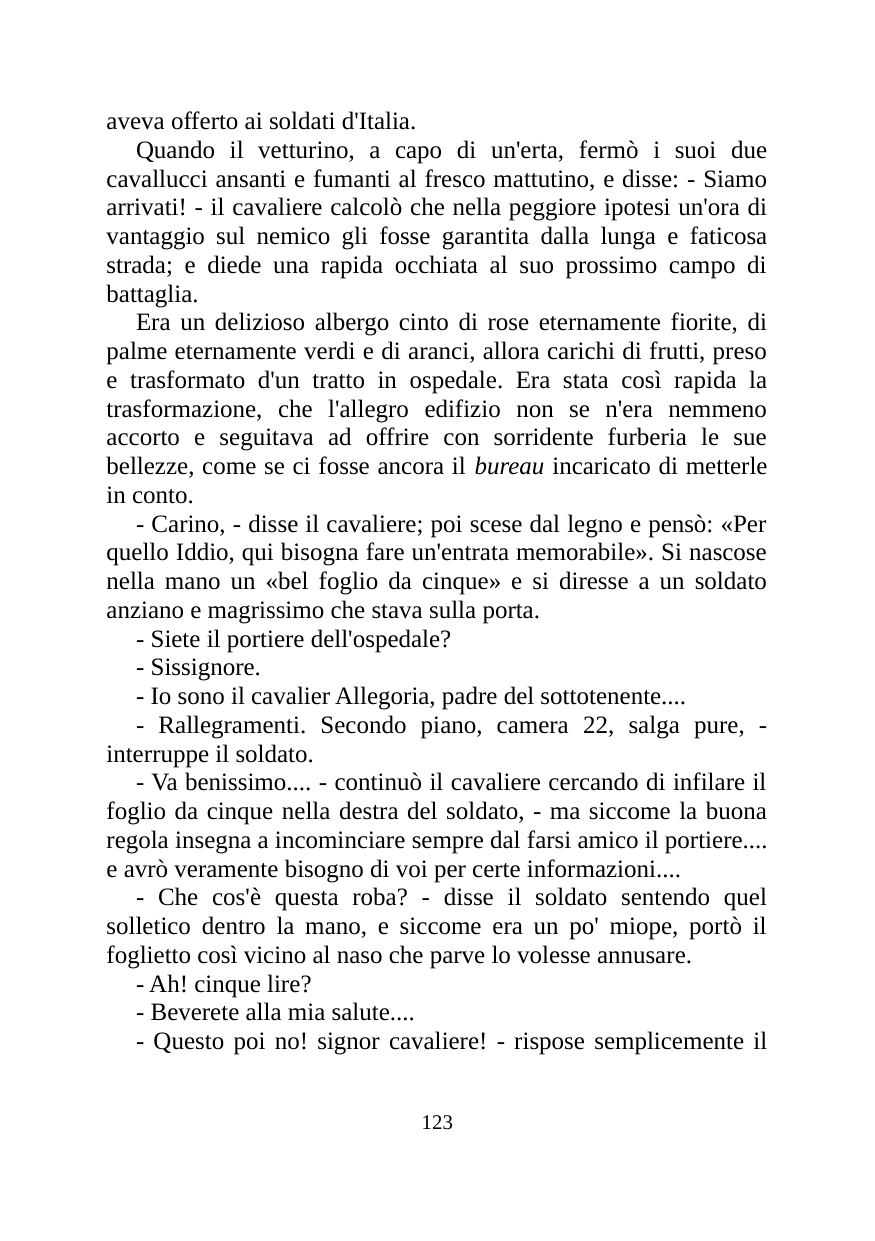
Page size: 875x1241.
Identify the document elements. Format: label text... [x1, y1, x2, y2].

text Era un delizioso albergo cinto di rose eternamente fiorite, di palme eternamente verdi e di aranci, allora carichi di frutti, preso e trasformato d'un tratto in ospedale. Era stata così rapida la trasformazione, che l'allegro edifizio non se n'era nemmeno accorto e seguitava ad offrire con sorridente furberia le sue bellezze, come se ci fosse ancora il bureau incaricato di metterle in conto. [106, 307, 768, 509]
text aveva offerto ai soldati d'Italia. [106, 106, 768, 135]
text - Siete il portiere dell'ospedale? [106, 624, 768, 652]
text - Rallegramenti. Secondo piano, camera 22, salga pure, - interruppe il soldato. [106, 710, 768, 767]
text - Carino, - disse il cavaliere; poi scese dal legno e pensò: «Per quello Iddio, qui bisogna fare un'entrata memorabile». Si nascose nella mano un «bel foglio da cinque» e si diresse a un soldato anziano e magrissimo che stava sulla porta. [106, 509, 768, 624]
text - Questo poi no! signor cavaliere! - rispose semplicemente il [106, 1026, 768, 1055]
text - Beverete alla mia salute.... [106, 997, 768, 1026]
text - Sissignore. [106, 652, 768, 681]
text Quando il vetturino, a capo di un'erta, fermò i suoi due cavallucci ansanti e fumanti al fresco mattutino, e disse: - Siamo arrivati! - il cavaliere calcolò che nella peggiore ipotesi un'ora di vantaggio sul nemico gli fosse garantita dalla lunga e faticosa strada; e diede una rapida occhiata al suo prossimo campo di battaglia. [106, 135, 768, 307]
text - Ah! cinque lire? [106, 969, 768, 997]
text - Io sono il cavalier Allegoria, padre del sottotenente.... [106, 681, 768, 710]
text - Va benissimo.... - continuò il cavaliere cercando di infilare il foglio da cinque nella destra del soldato, - ma siccome la buona regola insegna a incominciare sempre dal farsi amico il portiere.... e avrò veramente bisogno di voi per certe informazioni.... [106, 767, 768, 882]
text - Che cos'è questa roba? - disse il soldato sentendo quel solletico dentro la mano, e siccome era un po' miope, portò il foglietto così vicino al naso che parve lo volesse annusare. [106, 882, 768, 969]
